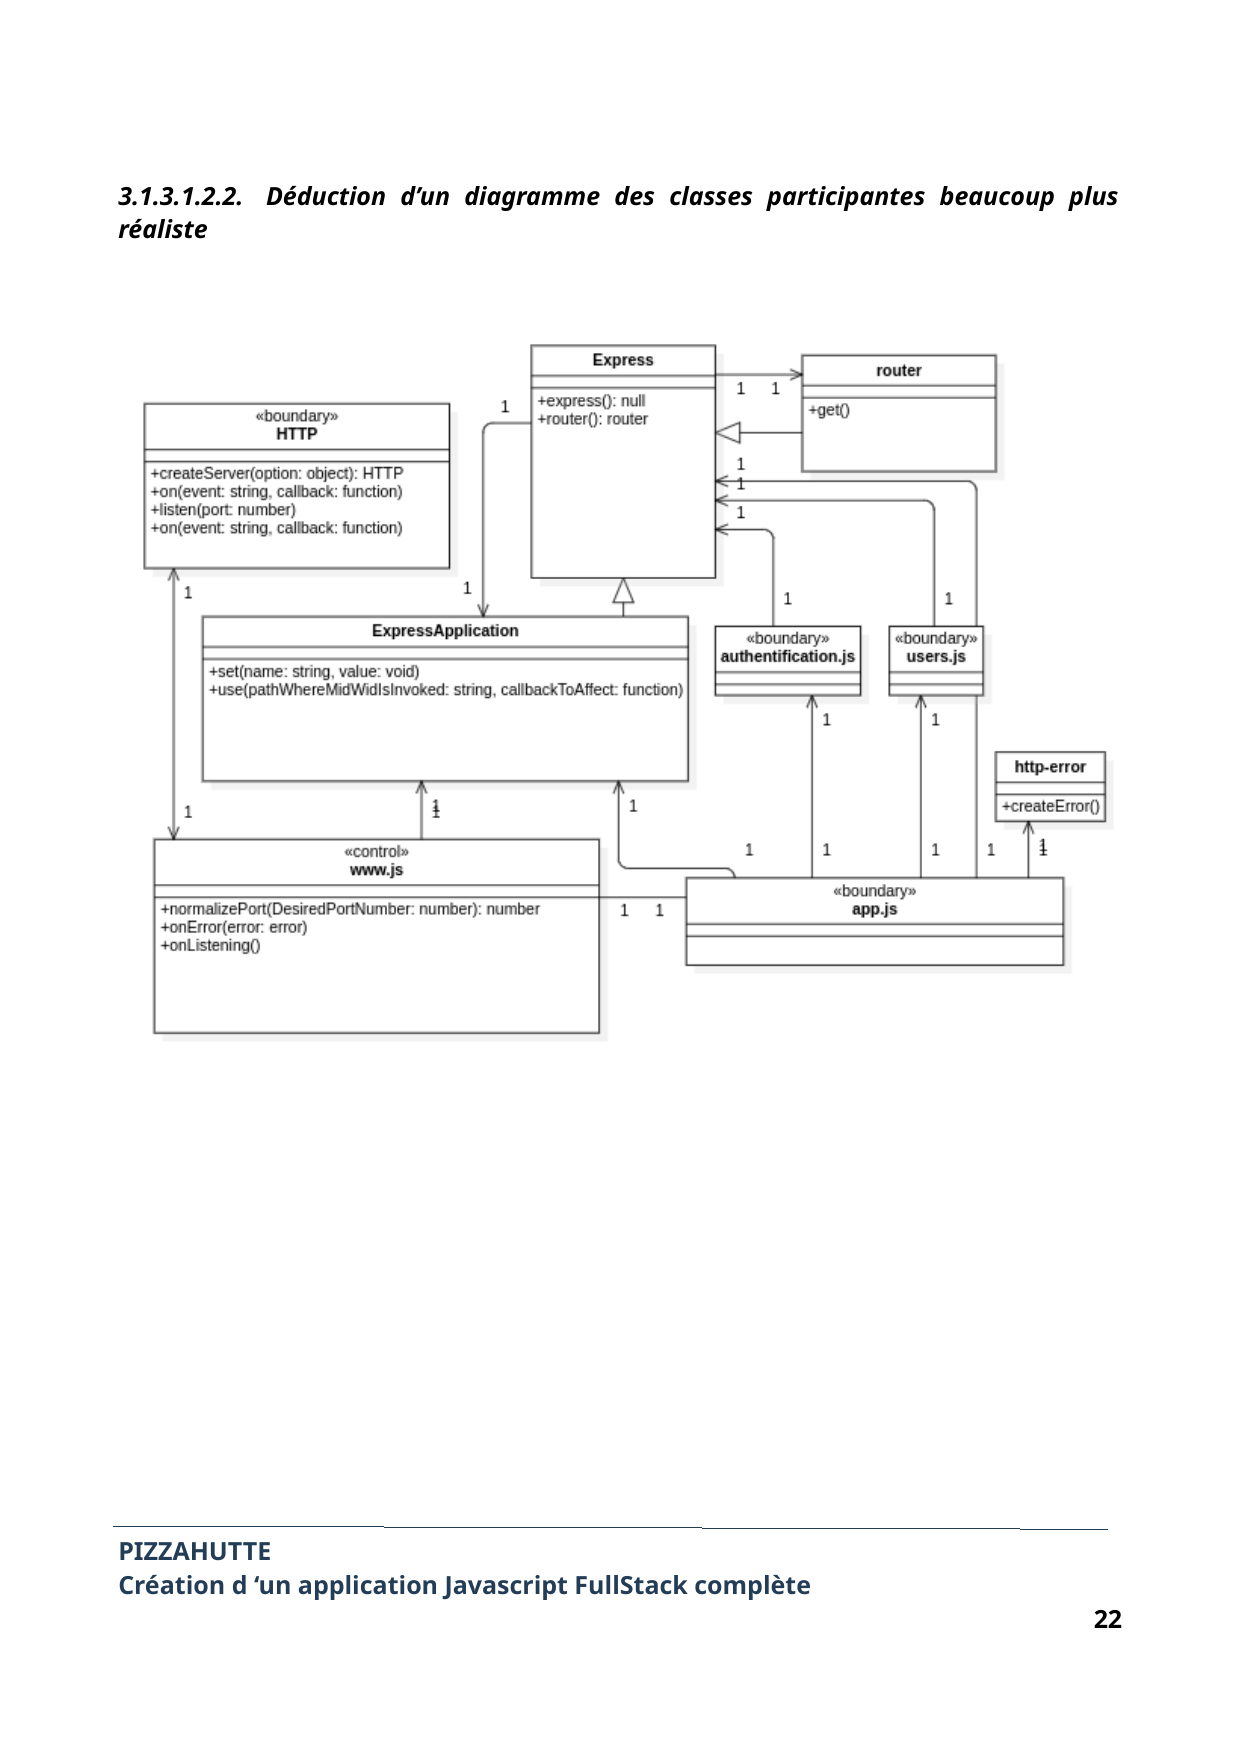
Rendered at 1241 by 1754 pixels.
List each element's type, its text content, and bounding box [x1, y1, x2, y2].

picture [118, 337, 1123, 1060]
subtitle Déduction d’un diagramme des classes participantes beaucoup plus réaliste [118, 178, 1122, 246]
